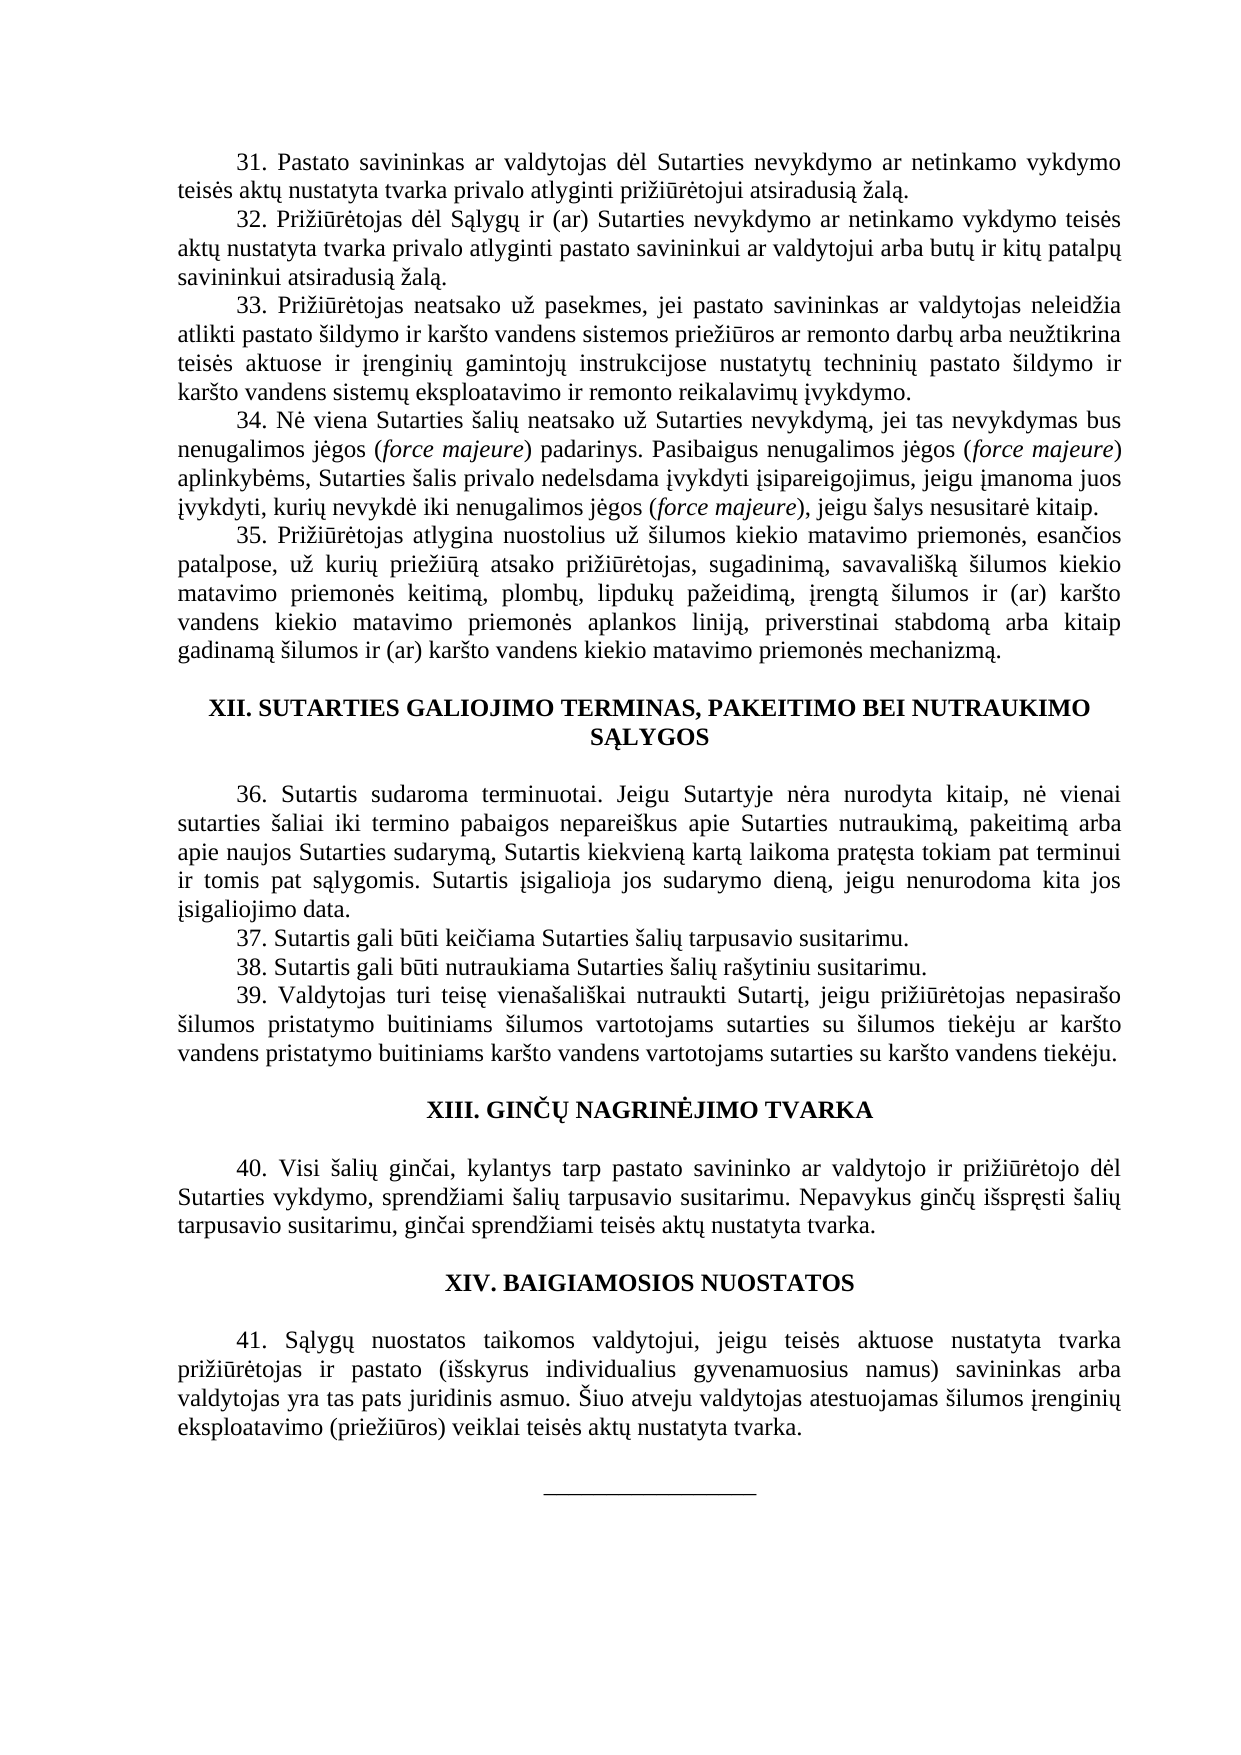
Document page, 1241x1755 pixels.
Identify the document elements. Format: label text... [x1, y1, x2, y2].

text 33. Prižiūrėtojas neatsako už pasekmes, jei pastato savininkas ar valdytojas neleidžia atlikti pastato šildymo ir karšto vandens sistemos priežiūros ar remonto darbų arba neužtikrina teisės aktuose ir įrenginių gamintojų instrukcijose nustatytų techninių pastato šildymo ir karšto vandens sistemų eksploatavimo ir remonto reikalavimų įvykdymo. [177, 291, 1122, 406]
text _________________ [177, 1469, 1122, 1498]
text XIII. ginčų nagrinėjimo tvarka [177, 1096, 1122, 1124]
text XII. sutarties GALIOJIMO terminas, pakeitimo bei nutraukimo sąlygos [177, 693, 1122, 751]
text 37. Sutartis gali būti keičiama Sutarties šalių tarpusavio susitarimu. [177, 923, 1122, 952]
text 38. Sutartis gali būti nutraukiama Sutarties šalių rašytiniu susitarimu. [177, 952, 1122, 981]
text 34. Nė viena Sutarties šalių neatsako už Sutarties nevykdymą, jei tas nevykdymas bus nenugalimos jėgos (force majeure) padarinys. Pasibaigus nenugalimos jėgos (force majeure) aplinkybėms, Sutarties šalis privalo nedelsdama įvykdyti įsipareigojimus, jeigu įmanoma juos įvykdyti, kurių nevykdė iki nenugalimos jėgos (force majeure), jeigu šalys nesusitarė kitaip. [177, 406, 1122, 521]
text 40. Visi šalių ginčai, kylantys tarp pastato savininko ar valdytojo ir prižiūrėtojo dėl Sutarties vykdymo, sprendžiami šalių tarpusavio susitarimu. Nepavykus ginčų išspręsti šalių tarpusavio susitarimu, ginčai sprendžiami teisės aktų nustatyta tvarka. [177, 1153, 1122, 1239]
text 39. Valdytojas turi teisę vienašališkai nutraukti Sutartį, jeigu prižiūrėtojas nepasirašo šilumos pristatymo buitiniams šilumos vartotojams sutarties su šilumos tiekėju ar karšto vandens pristatymo buitiniams karšto vandens vartotojams sutarties su karšto vandens tiekėju. [177, 981, 1122, 1067]
text XIV. BAIGIAMOSIOS NUOSTATOS [177, 1268, 1122, 1297]
text 36. Sutartis sudaroma terminuotai. Jeigu Sutartyje nėra nurodyta kitaip, nė vienai sutarties šaliai iki termino pabaigos nepareiškus apie Sutarties nutraukimą, pakeitimą arba apie naujos Sutarties sudarymą, Sutartis kiekvieną kartą laikoma pratęsta tokiam pat terminui ir tomis pat sąlygomis. Sutartis įsigalioja jos sudarymo dieną, jeigu nenurodoma kita jos įsigaliojimo data. [177, 779, 1122, 923]
text 31. Pastato savininkas ar valdytojas dėl Sutarties nevykdymo ar netinkamo vykdymo teisės aktų nustatyta tvarka privalo atlyginti prižiūrėtojui atsiradusią žalą. [177, 147, 1122, 204]
text 35. Prižiūrėtojas atlygina nuostolius už šilumos kiekio matavimo priemonės, esančios patalpose, už kurių priežiūrą atsako prižiūrėtojas, sugadinimą, savavališką šilumos kiekio matavimo priemonės keitimą, plombų, lipdukų pažeidimą, įrengtą šilumos ir (ar) karšto vandens kiekio matavimo priemonės aplankos liniją, priverstinai stabdomą arba kitaip gadinamą šilumos ir (ar) karšto vandens kiekio matavimo priemonės mechanizmą. [177, 521, 1122, 664]
text 41. Sąlygų nuostatos taikomos valdytojui, jeigu teisės aktuose nustatyta tvarka prižiūrėtojas ir pastato (išskyrus individualius gyvenamuosius namus) savininkas arba valdytojas yra tas pats juridinis asmuo. Šiuo atveju valdytojas atestuojamas šilumos įrenginių eksploatavimo (priežiūros) veiklai teisės aktų nustatyta tvarka. [177, 1326, 1122, 1441]
text 32. Prižiūrėtojas dėl Sąlygų ir (ar) Sutarties nevykdymo ar netinkamo vykdymo teisės aktų nustatyta tvarka privalo atlyginti pastato savininkui ar valdytojui arba butų ir kitų patalpų savininkui atsiradusią žalą. [177, 204, 1122, 291]
